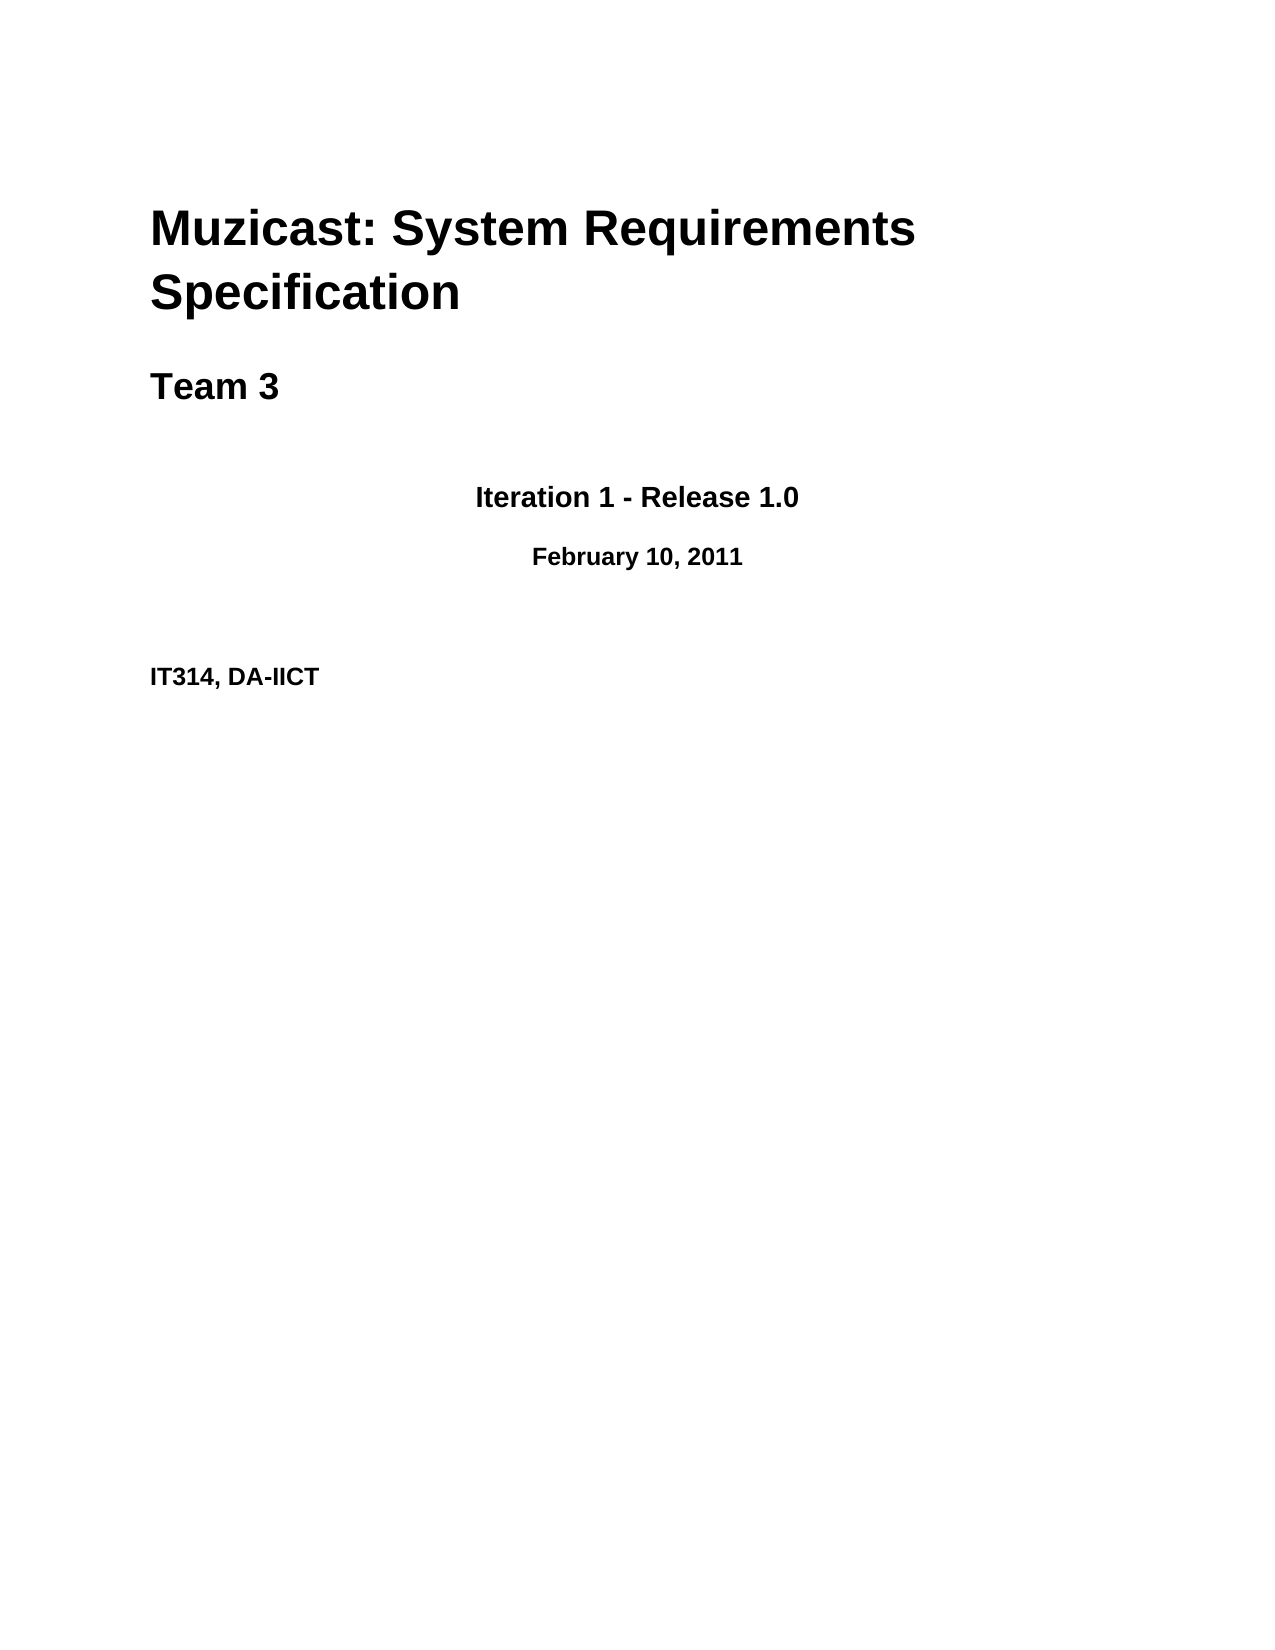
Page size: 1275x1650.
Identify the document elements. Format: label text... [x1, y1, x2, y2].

subtitle Muzicast: System Requirements Specification [150, 200, 1125, 320]
subtitle Team 3 [150, 366, 1125, 408]
subtitle February 10, 2011 [150, 543, 1125, 571]
subtitle IT314, DA-IICT [150, 663, 1125, 691]
subtitle Iteration 1 - Release 1.0 [150, 481, 1125, 513]
